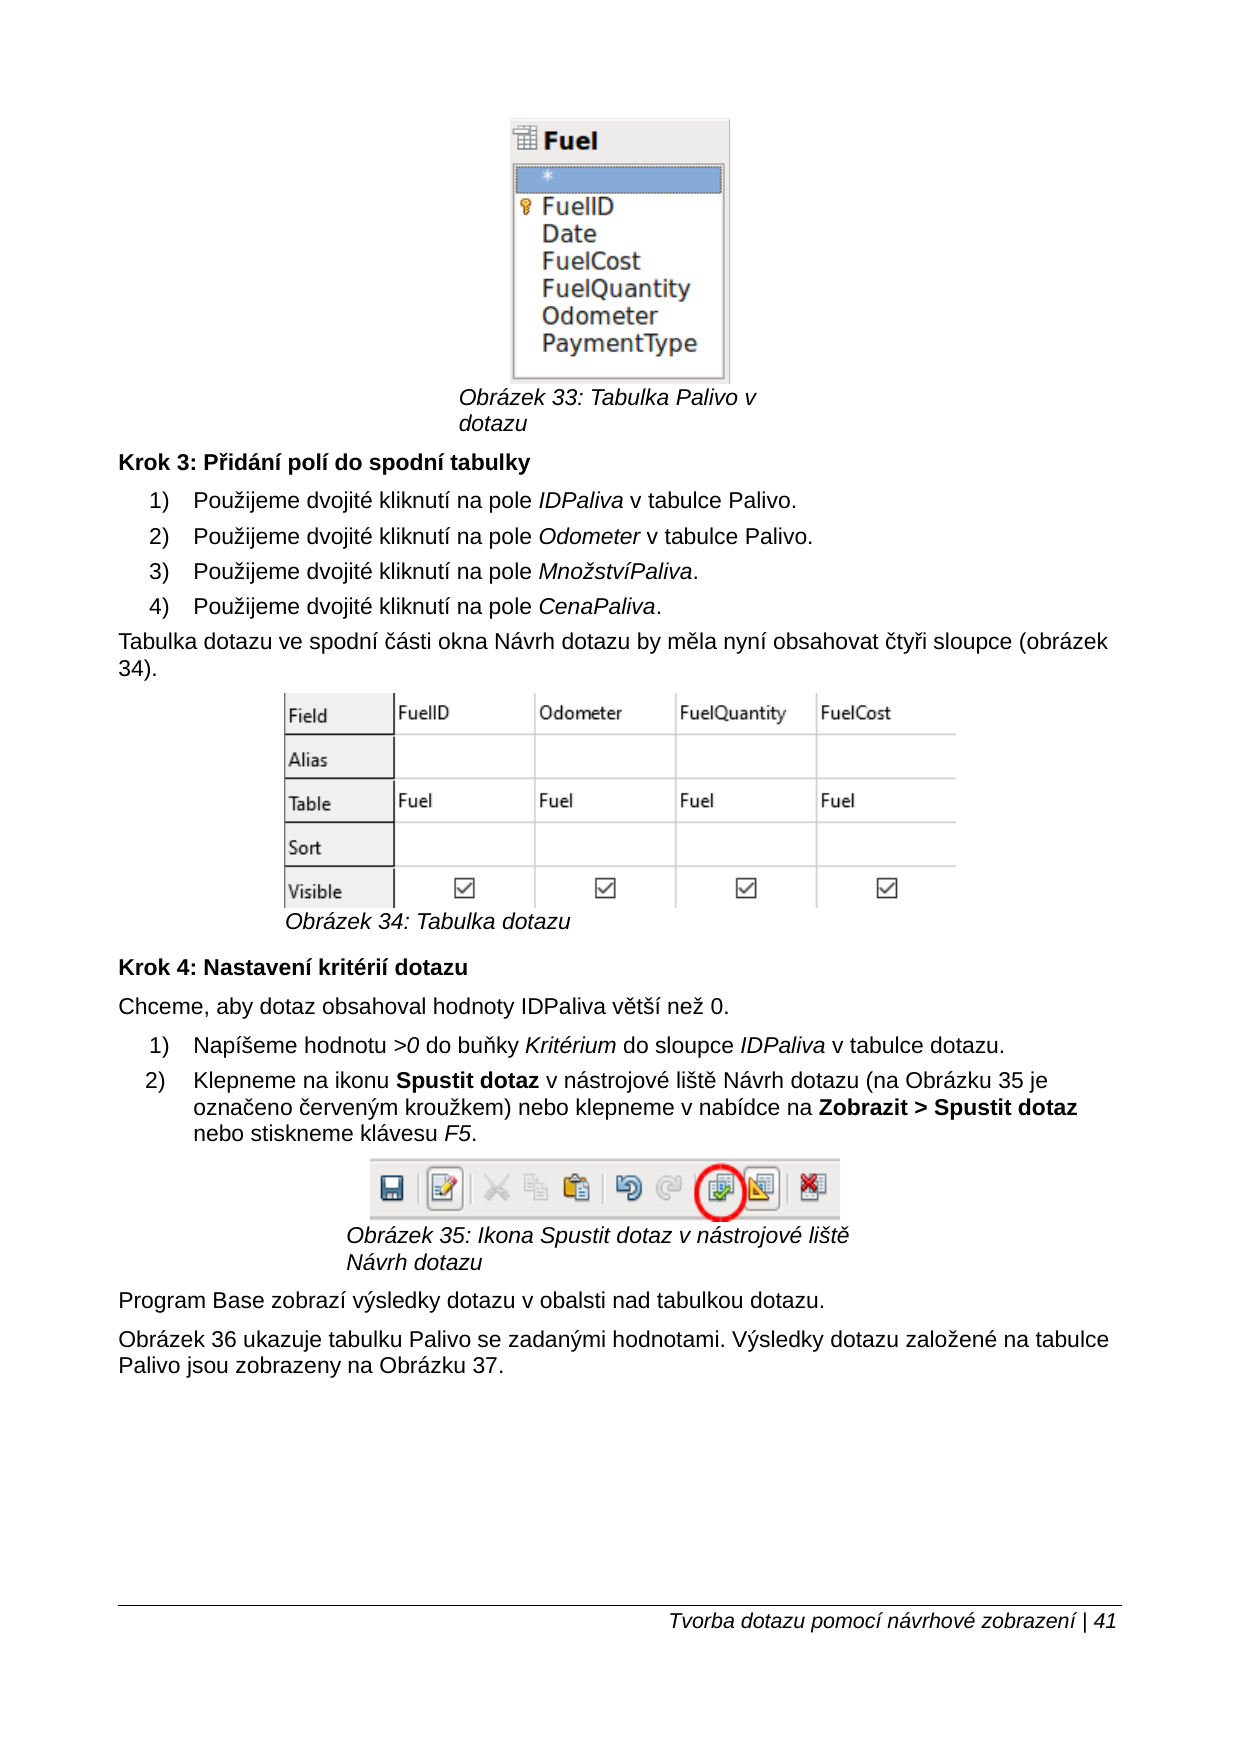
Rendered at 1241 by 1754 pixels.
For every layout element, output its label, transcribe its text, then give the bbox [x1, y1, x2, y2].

picture [284, 693, 957, 908]
list Použijeme dvojité kliknutí na pole Odometer v tabulce Palivo. [169, 523, 1122, 549]
text Obrázek 35: Ikona Spustit dotaz v nástrojové liště Návrh dotazu [346, 1222, 894, 1275]
text Obrázek 36 ukazuje tabulku Palivo se zadanými hodnotami. Výsledky dotazu založené na tabulce Palivo jsou zobrazeny na Obrázku 37. [118, 1326, 1122, 1378]
list Napíšeme hodnotu >0 do buňky Kritérium do sloupce IDPaliva v tabulce dotazu. [169, 1032, 1122, 1058]
list Klepneme na ikonu Spustit dotaz v nástrojové liště Návrh dotazu (na Obrázku 35 je označeno červeným kroužkem) nebo klepneme v nabídce na Zobrazit > Spustit dotaz nebo stiskneme klávesu F5. [165, 1067, 1122, 1146]
text Obrázek 33: Tabulka Palivo v dotazu [458, 384, 782, 437]
text Obrázek 34: Tabulka dotazu [285, 908, 955, 934]
picture [510, 118, 731, 384]
list Použijeme dvojité kliknutí na pole CenaPaliva. [169, 593, 1122, 619]
text Tabulka dotazu ve spodní části okna Návrh dotazu by měla nyní obsahovat čtyři sloupce (obrázek 34). [118, 628, 1122, 681]
list Použijeme dvojité kliknutí na pole MnožstvíPaliva. [169, 558, 1122, 584]
text Program Base zobrazí výsledky dotazu v obalsti nad tabulkou dotazu. [118, 1287, 1122, 1313]
text Krok 3: Přidání polí do spodní tabulky [118, 448, 1122, 475]
picture [370, 1158, 841, 1222]
text Krok 4: Nastavení kritérií dotazu [118, 954, 1122, 981]
text Chceme, aby dotaz obsahoval hodnoty IDPaliva větší než 0. [118, 993, 1122, 1019]
list Použijeme dvojité kliknutí na pole IDPaliva v tabulce Palivo. [169, 487, 1122, 514]
